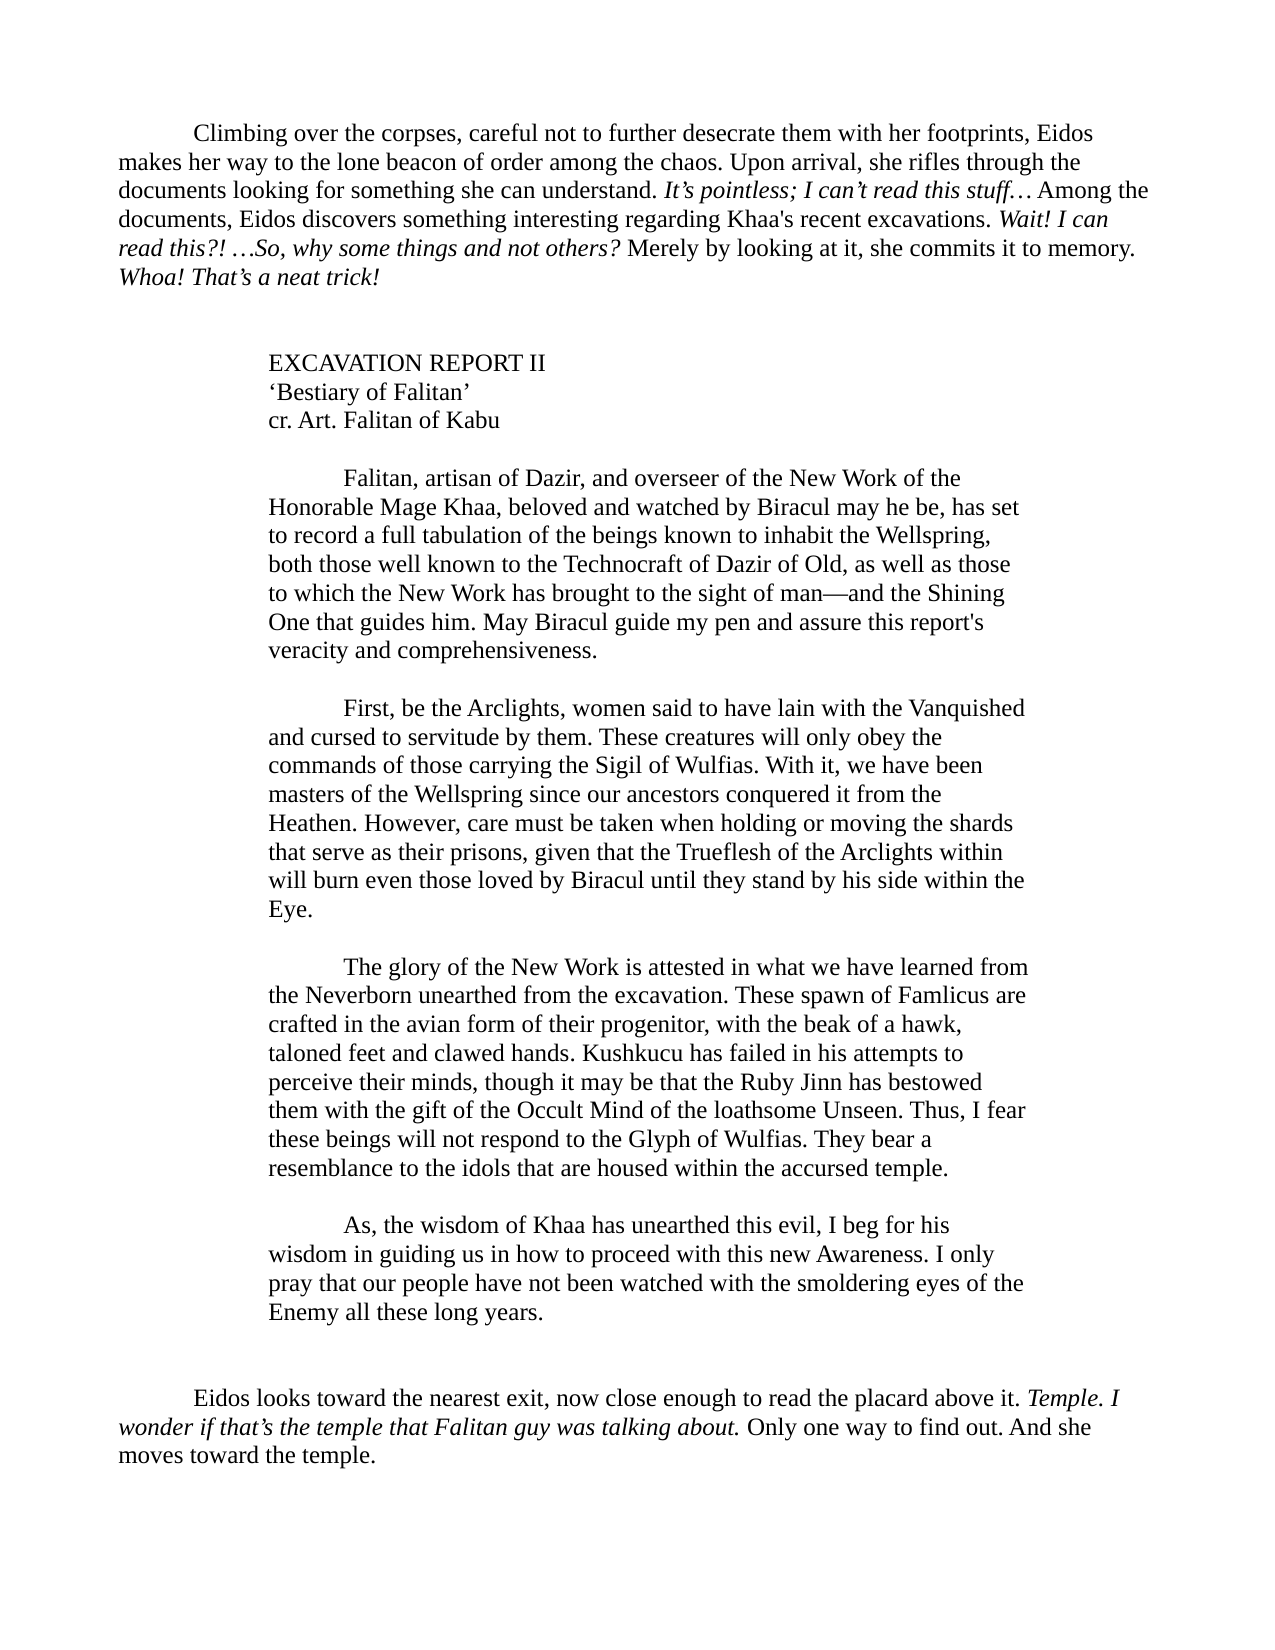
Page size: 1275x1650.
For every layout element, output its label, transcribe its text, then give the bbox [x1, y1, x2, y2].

text cr. Art. Falitan of Kabu [268, 406, 1035, 434]
text As, the wisdom of Khaa has unearthed this evil, I beg for his wisdom in guiding us in how to proceed with this new Awareness. I only pray that our people have not been watched with the smoldering eyes of the Enemy all these long years. [268, 1211, 1035, 1326]
text First, be the Arclights, women said to have lain with the Vanquished and cursed to servitude by them. These creatures will only obey the commands of those carrying the Sigil of Wulfias. With it, we have been masters of the Wellspring since our ancestors conquered it from the Heathen. However, care must be taken when holding or moving the shards that serve as their prisons, given that the Trueflesh of the Arclights within will burn even those loved by Biracul until they stand by his side within the Eye. [268, 693, 1035, 923]
text EXCAVATION REPORT II [268, 348, 1035, 377]
text Climbing over the corpses, careful not to further desecrate them with her footprints, Eidos makes her way to the lone beacon of order among the chaos. Upon arrival, she rifles through the documents looking for something she can understand. It’s pointless; I can’t read this stuff… Among the documents, Eidos discovers something interesting regarding Khaa's recent excavations. Wait! I can read this?! …So, why some things and not others? Merely by looking at it, she commits it to memory. Whoa! That’s a neat trick! [118, 118, 1157, 291]
text Falitan, artisan of Dazir, and overseer of the New Work of the Honorable Mage Khaa, beloved and watched by Biracul may he be, has set to record a full tabulation of the beings known to inhabit the Wellspring, both those well known to the Technocraft of Dazir of Old, as well as those to which the New Work has brought to the sight of man—and the Shining One that guides him. May Biracul guide my pen and assure this report's veracity and comprehensiveness. [268, 463, 1035, 664]
text ‘Bestiary of Falitan’ [268, 377, 1035, 406]
text The glory of the New Work is attested in what we have learned from the Neverborn unearthed from the excavation. These spawn of Famlicus are crafted in the avian form of their progenitor, with the beak of a hawk, taloned feet and clawed hands. Kushkucu has failed in his attempts to perceive their minds, though it may be that the Ruby Jinn has bestowed them with the gift of the Occult Mind of the loathsome Unseen. Thus, I fear these beings will not respond to the Glyph of Wulfias. They bear a resemblance to the idols that are housed within the accursed temple. [268, 952, 1035, 1182]
text Eidos looks toward the nearest exit, now close enough to read the placard above it. Temple. I wonder if that’s the temple that Falitan guy was talking about. Only one way to find out. And she moves toward the temple. [118, 1383, 1157, 1469]
